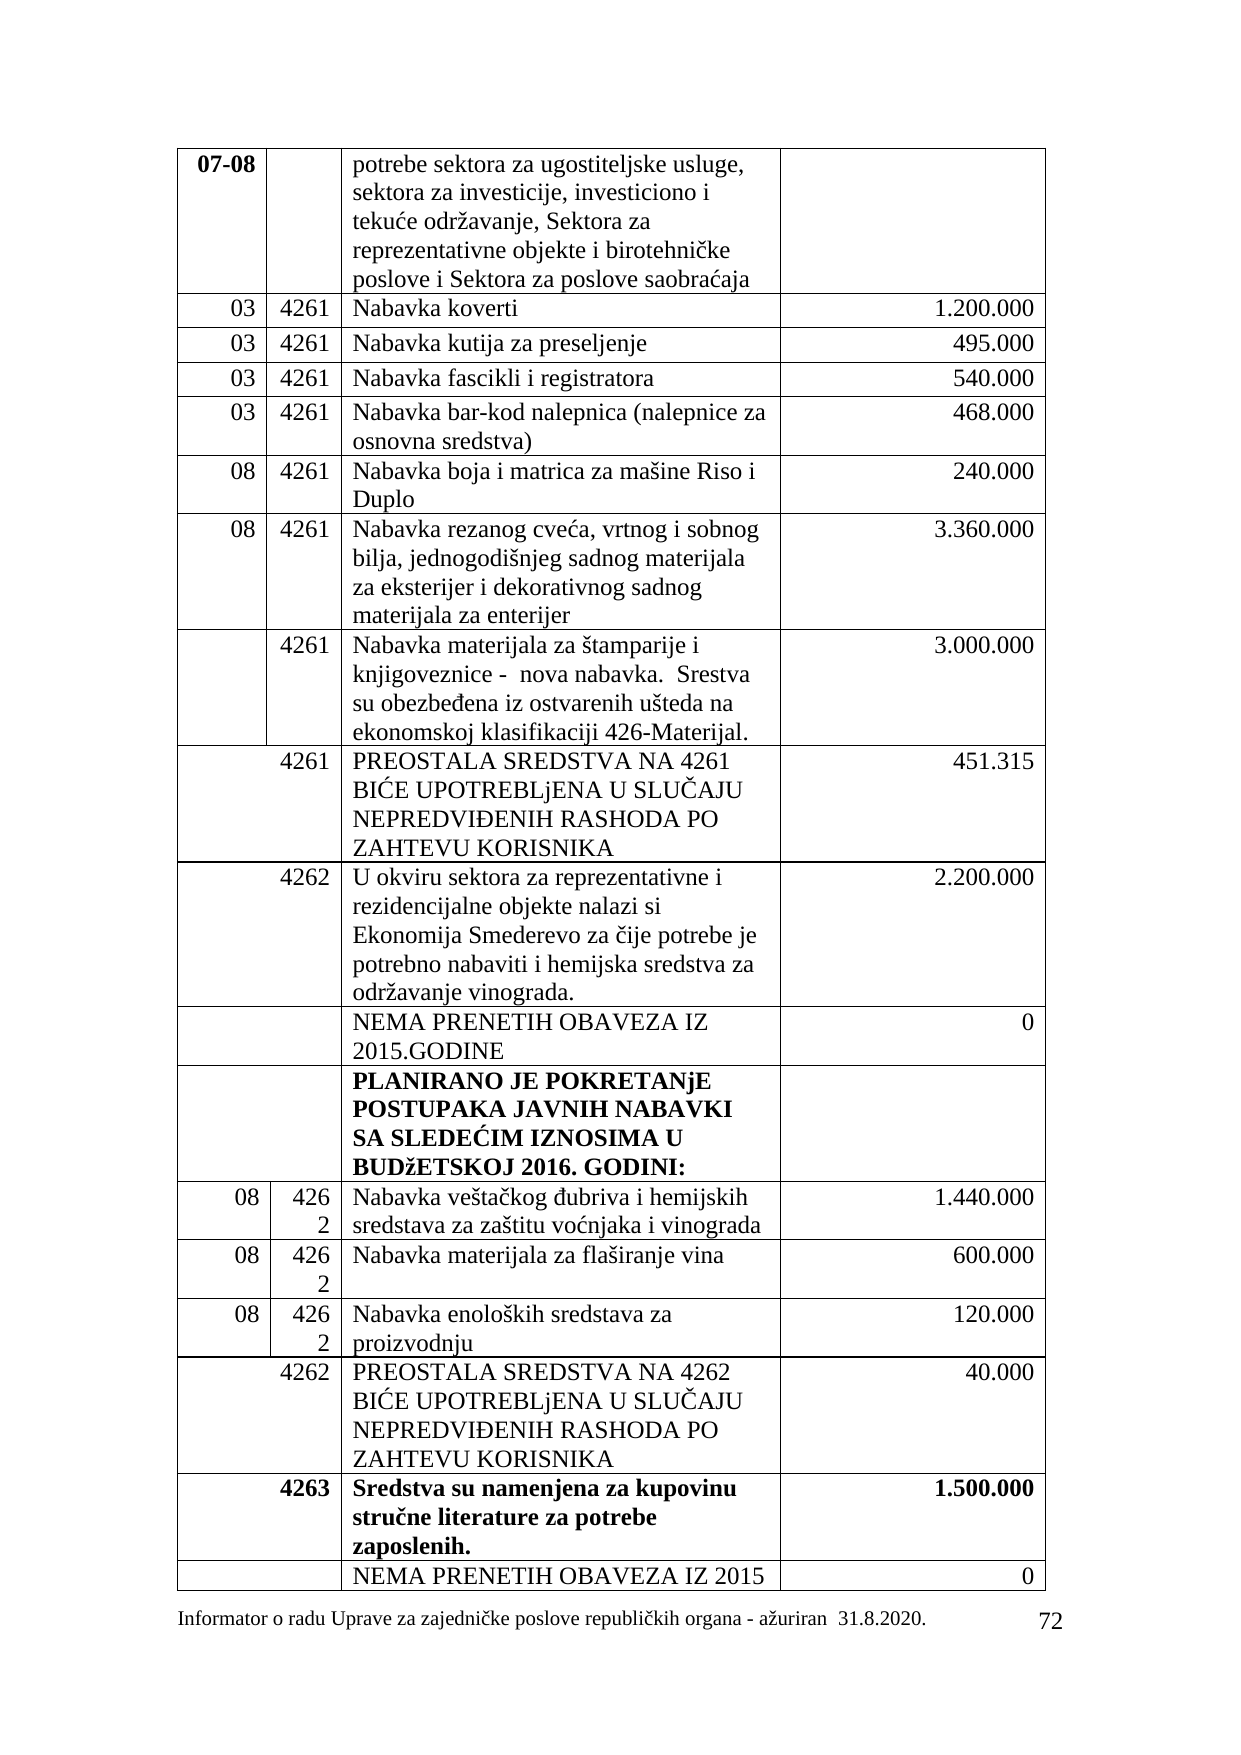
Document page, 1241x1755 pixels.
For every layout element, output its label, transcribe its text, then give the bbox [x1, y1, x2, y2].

table_cell 240.000 [781, 456, 1045, 513]
table_cell 4262 [271, 1240, 341, 1298]
table_cell 0 [781, 1007, 1045, 1065]
table_cell 08 [178, 1299, 270, 1356]
table_cell 08 [178, 1182, 270, 1239]
table_cell PREOSTALA SREDSTVA NA 4261 BIĆE UPOTREBLjENA U SLUČAJU NEPREDVIĐENIH RASHODA PO ZAHTEVU KORISNIKA [342, 746, 780, 861]
table_cell PREOSTALA SREDSTVA NA 4262 BIĆE UPOTREBLjENA U SLUČAJU NEPREDVIĐENIH RASHODA PO ZAHTEVU KORISNIKA [342, 1358, 780, 1472]
table_cell 0 [781, 1561, 1045, 1589]
table_cell 1.200.000 [781, 294, 1045, 327]
table_cell 1.440.000 [781, 1182, 1045, 1239]
table_cell Nabavka kutija za preselјenje [342, 328, 780, 362]
table_cell [178, 1007, 341, 1065]
table_cell 4262 [178, 863, 341, 1006]
table_cell 4262 [271, 1299, 341, 1356]
table_cell 07-08 [178, 149, 266, 292]
table_cell 08 [178, 456, 266, 513]
table_cell potrebe sektora za ugostitelјske usluge, sektora za investicije, investiciono i tekuće održavanje, Sektora za reprezentativne objekte i birotehničke poslove i Sektora za poslove saobraćaja [342, 149, 780, 292]
table_cell [178, 1066, 341, 1181]
table_cell 03 [178, 363, 266, 396]
table_cell Nabavka fascikli i registratora [342, 363, 780, 396]
table_cell Nabavka materijala za flaširanje vina [342, 1240, 780, 1298]
table_cell 08 [178, 514, 266, 629]
table_cell Nabavka koverti [342, 294, 780, 327]
table_cell Nabavka veštačkog đubriva i hemijskih sredstava za zaštitu voćnjaka i vinograda [342, 1182, 780, 1239]
table_cell 4263 [178, 1474, 341, 1560]
table_cell [267, 149, 341, 292]
table_cell 120.000 [781, 1299, 1045, 1356]
table_cell Nabavka materijala za štamparije i knjigoveznice - nova nabavka. Srestva su obezbeđena iz ostvarenih ušteda na ekonomskoj klasifikaciji 426-Materijal. [342, 630, 780, 745]
table_cell Nabavka bar-kod nalepnica (nalepnice za osnovna sredstva) [342, 397, 780, 455]
table_cell 4261 [267, 328, 341, 362]
table_cell 1.500.000 [781, 1474, 1045, 1560]
table_cell U okviru sektora za reprezentativne i rezidencijalne objekte nalazi si Ekonomija Smederevo za čije potrebe je potrebno nabaviti i hemijska sredstva za održavanje vinograda. [342, 863, 780, 1006]
table_cell 3.360.000 [781, 514, 1045, 629]
table_cell 03 [178, 397, 266, 455]
table_cell [781, 149, 1045, 292]
table_cell [178, 1561, 341, 1589]
table_cell 4261 [267, 630, 341, 745]
table_cell Nabavka enoloških sredstava za proizvodnju [342, 1299, 780, 1356]
table_cell 4261 [178, 746, 341, 861]
table_cell 4261 [267, 456, 341, 513]
table_cell 03 [178, 294, 266, 327]
table_cell 495.000 [781, 328, 1045, 362]
table_cell 468.000 [781, 397, 1045, 455]
table_cell 4261 [267, 294, 341, 327]
table_cell NEMA PRENETIH OBAVEZA IZ 2015.GODINE [342, 1007, 780, 1065]
table_cell Nabavka boja i matrica za mašine Riso i Duplo [342, 456, 780, 513]
table_cell 3.000.000 [781, 630, 1045, 745]
table_cell 4261 [267, 363, 341, 396]
table_cell Nabavka rezanog cveća, vrtnog i sobnog bilјa, jednogodišnjeg sadnog materijala za eksterijer i dekorativnog sadnog materijala za enterijer [342, 514, 780, 629]
table_cell 600.000 [781, 1240, 1045, 1298]
table_cell 451.315 [781, 746, 1045, 861]
table_cell Sredstva su namenjena za kupovinu stručne literature za potrebe zaposlenih. [342, 1474, 780, 1560]
table_cell 08 [178, 1240, 270, 1298]
table_cell 4261 [267, 514, 341, 629]
table_cell 2.200.000 [781, 863, 1045, 1006]
table_cell 4261 [267, 397, 341, 455]
table_cell NEMA PRENETIH OBAVEZA IZ 2015 [342, 1561, 780, 1589]
table_cell 40.000 [781, 1358, 1045, 1472]
table_cell [178, 630, 266, 745]
table_cell 4262 [271, 1182, 341, 1239]
table_cell 03 [178, 328, 266, 362]
table_cell 4262 [178, 1358, 341, 1472]
table_cell [781, 1066, 1045, 1181]
table_cell PLANIRANO JE POKRETANјE POSTUPAKA JAVNIH NABAVKI SA SLEDEĆIM IZNOSIMA U BUDžETSKOJ 2016. GODINI: [342, 1066, 780, 1181]
table_cell 540.000 [781, 363, 1045, 396]
